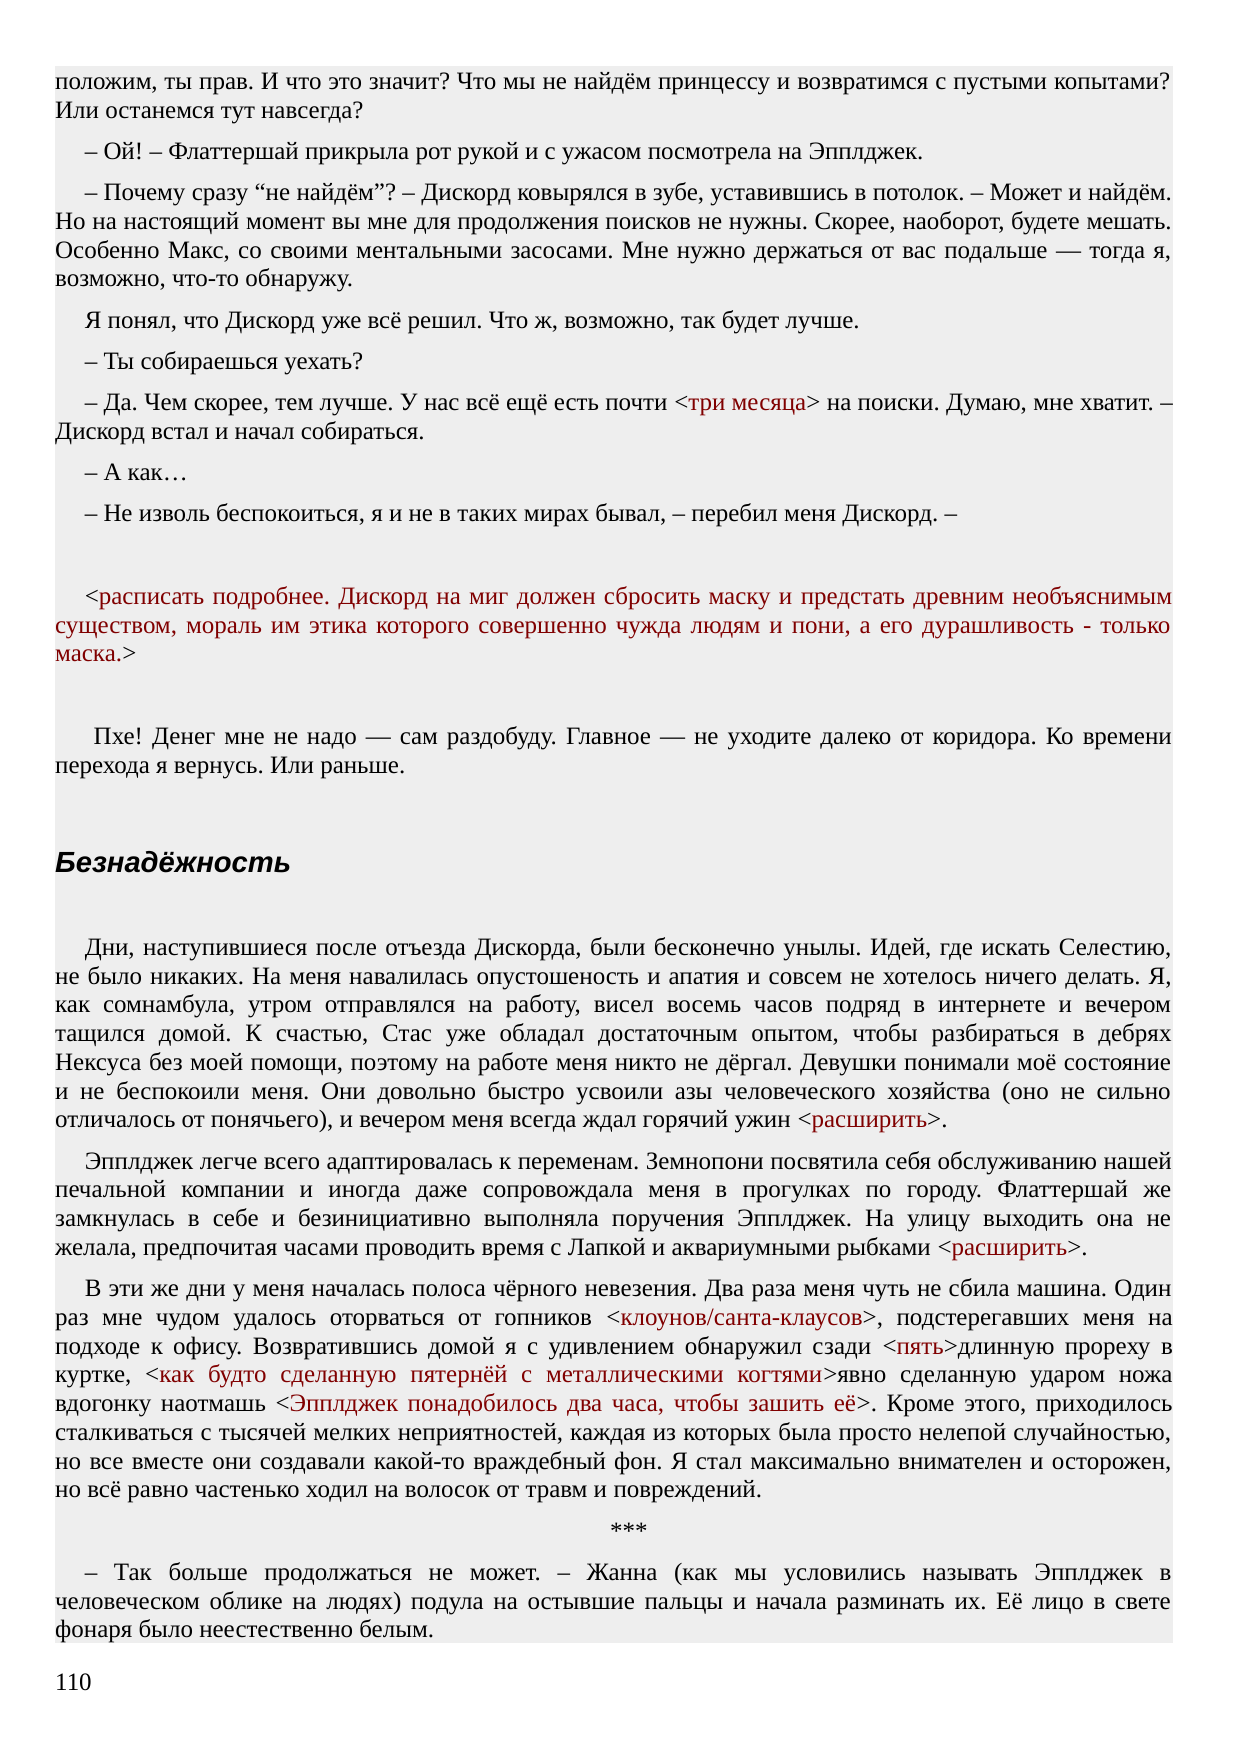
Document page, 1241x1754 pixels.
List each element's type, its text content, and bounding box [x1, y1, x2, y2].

text положим, ты прав. И что это значит? Что мы не найдём принцессу и возвратимся с пустыми копытами? Или останемся тут навсегда? [55, 66, 1173, 123]
text – Да. Чем скорее, тем лучше. У нас всё ещё есть почти <три месяца> на поиски. Думаю, мне хватит. – Дискорд встал и начал собираться. [55, 387, 1173, 445]
text Дни, наступившиеся после отъезда Дискорда, были бесконечно унылы. Идей, где искать Селестию, не было никаких. На меня навалилась опустошеность и апатия и совсем не хотелось ничего делать. Я, как сомнамбула, утром отправлялся на работу, висел восемь часов подряд в интернете и вечером тащился домой. К счастью, Стас уже обладал достаточным опытом, чтобы разбираться в дебрях Нексуса без моей помощи, поэтому на работе меня никто не дёргал. Девушки понимали моё состояние и не беспокоили меня. Они довольно быстро усвоили азы человеческого хозяйства (оно не сильно отличалось от понячьего), и вечером меня всегда ждал горячий ужин <расширить>. [55, 932, 1173, 1133]
text – Почему сразу “не найдём”? – Дискорд ковырялся в зубе, уставившись в потолок. – Может и найдём. Но на настоящий момент вы мне для продолжения поисков не нужны. Скорее, наоборот, будете мешать. Особенно Макс, со своими ментальными засосами. Мне нужно держаться от вас подальше — тогда я, возможно, что-то обнаружу. [55, 177, 1173, 292]
text Эпплджек легче всего адаптировалась к переменам. Земнопони посвятила себя обслуживанию нашей печальной компании и иногда даже сопровождала меня в прогулках по городу. Флаттершай же замкнулась в себе и безинициативно выполняла поручения Эпплджек. На улицу выходить она не желала, предпочитая часами проводить время с Лапкой и аквариумными рыбками <расширить>. [55, 1146, 1173, 1261]
text – Так больше продолжаться не может. – Жанна (как мы условились называть Эпплджек в человеческом облике на людях) подула на остывшие пальцы и начала разминать их. Её лицо в свете фонаря было неестественно белым. [55, 1557, 1173, 1643]
text – Ты собираешься уехать? [55, 346, 1173, 375]
text – А как… [55, 457, 1173, 486]
text Я понял, что Дискорд уже всё решил. Что ж, возможно, так будет лучше. [55, 305, 1173, 333]
text – Ой! – Флаттершай прикрыла рот рукой и с ужасом посмотрела на Эпплджек. [55, 136, 1173, 165]
text В эти же дни у меня началась полоса чёрного невезения. Два раза меня чуть не сбила машина. Один раз мне чудом удалось оторваться от гопников <клоунов/санта-клаусов>, подстерегавших меня на подходе к офису. Возвратившись домой я с удивлением обнаружил сзади <пять>длинную прореху в куртке, <как будто сделанную пятернёй с металлическими когтями>явно сделанную ударом ножа вдогонку наотмашь <Эпплджек понадобилось два часа, чтобы зашить её>. Кроме этого, приходилось сталкиваться с тысячей мелких неприятностей, каждая из которых была просто нелепой случайностью, но все вместе они создавали какой-то враждебный фон. Я стал максимально внимателен и осторожен, но всё равно частенько ходил на волосок от травм и повреждений. [55, 1273, 1173, 1503]
text <расписать подробнее. Дискорд на миг должен сбросить маску и предстать древним необъяснимым существом, мораль им этика которого совершенно чужда людям и пони, а его дурашливость - только маска.> [55, 581, 1173, 667]
text – Не изволь беспокоиться, я и не в таких мирах бывал, – перебил меня Дискорд. – [55, 498, 1173, 527]
subtitle Безнадёжность [55, 845, 1173, 878]
text *** [55, 1516, 1173, 1544]
text Пхе! Денег мне не надо — сам раздобуду. Главное — не уходите далеко от коридора. Ко времени перехода я вернусь. Или раньше. [55, 721, 1173, 778]
